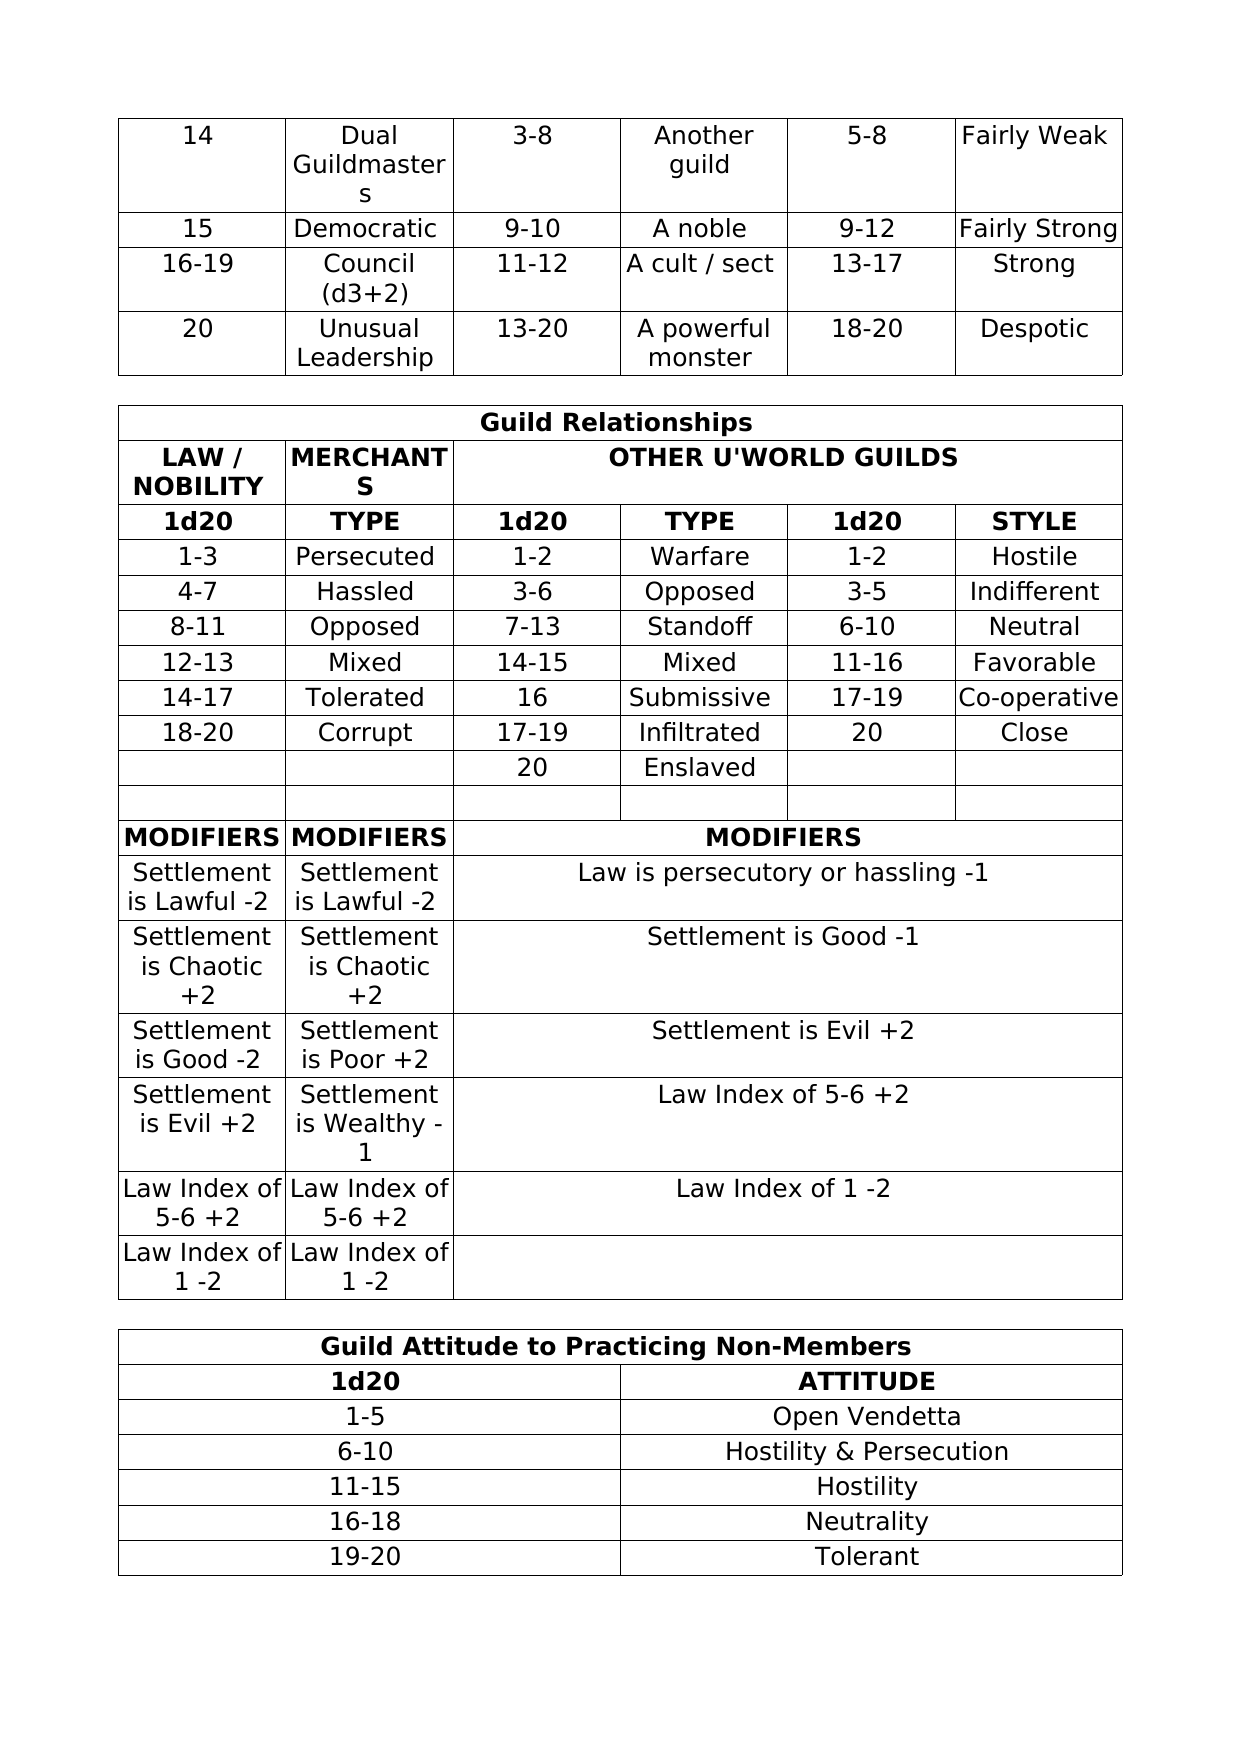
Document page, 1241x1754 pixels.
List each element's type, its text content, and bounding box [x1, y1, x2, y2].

table_cell Mixed [621, 646, 787, 680]
table_cell Settlement is Chaotic +2 [119, 921, 285, 1013]
table_cell Settlement is Lawful -2 [286, 856, 453, 919]
table_cell 1-3 [119, 540, 285, 574]
table_cell 1d20 [119, 1365, 620, 1399]
table_cell 8-11 [119, 611, 285, 645]
table_cell 13-20 [454, 312, 620, 375]
table_cell ATTITUDE [621, 1365, 1122, 1399]
table_cell Enslaved [621, 751, 787, 785]
table_cell A powerful monster [621, 312, 787, 375]
table_cell Hostile [956, 540, 1122, 574]
table_cell 16-18 [119, 1506, 620, 1539]
table_cell OTHER U'WORLD GUILDS [454, 441, 1122, 504]
table_cell 9-10 [454, 213, 620, 247]
table_cell Hostility [621, 1470, 1122, 1504]
table_cell Settlement is Evil +2 [454, 1014, 1122, 1077]
table_cell MERCHANTS [286, 441, 453, 504]
table_cell Infiltrated [621, 716, 787, 750]
table_cell Neutrality [621, 1506, 1122, 1539]
table_cell Hostility & Persecution [621, 1435, 1122, 1469]
table_cell MODIFIERS [454, 821, 1122, 855]
table_cell [119, 786, 285, 820]
table_cell 18-20 [788, 312, 955, 375]
table_cell [788, 751, 955, 785]
table_header Guild Attitude to Practicing Non-Members [119, 1330, 1122, 1364]
table_cell Standoff [621, 611, 787, 645]
table_cell 1-2 [454, 540, 620, 574]
table_cell 4-7 [119, 576, 285, 609]
table_cell Despotic [956, 312, 1122, 375]
table_cell Corrupt [286, 716, 453, 750]
table_cell Council (d3+2) [286, 248, 453, 311]
table_cell Unusual Leadership [286, 312, 453, 375]
table_cell MODIFIERS [119, 821, 285, 855]
table_cell Tolerated [286, 681, 453, 715]
table_cell Settlement is Chaotic +2 [286, 921, 453, 1013]
table_cell Settlement is Poor +2 [286, 1014, 453, 1077]
table_cell 3-6 [454, 576, 620, 609]
table_cell MODIFIERS [286, 821, 453, 855]
table_cell Opposed [621, 576, 787, 609]
table_cell 1d20 [454, 505, 620, 539]
table_cell Open Vendetta [621, 1400, 1122, 1434]
table_cell Favorable [956, 646, 1122, 680]
table_cell 20 [788, 716, 955, 750]
table_cell 16 [454, 681, 620, 715]
table_cell Submissive [621, 681, 787, 715]
table_cell Mixed [286, 646, 453, 680]
table_cell 5-8 [788, 119, 955, 212]
table_cell 16-19 [119, 248, 285, 311]
table_cell [454, 786, 620, 820]
table_cell [956, 786, 1122, 820]
table_cell Fairly Weak [956, 119, 1122, 212]
table_cell 6-10 [788, 611, 955, 645]
table_cell [621, 786, 787, 820]
table_cell 6-10 [119, 1435, 620, 1469]
table_cell [286, 751, 453, 785]
table_cell 20 [454, 751, 620, 785]
table_cell 17-19 [454, 716, 620, 750]
table_cell Settlement is Evil +2 [119, 1078, 285, 1171]
table_cell 3-5 [788, 576, 955, 609]
table_cell Opposed [286, 611, 453, 645]
table_cell 1d20 [119, 505, 285, 539]
table_cell 13-17 [788, 248, 955, 311]
table_cell Close [956, 716, 1122, 750]
table_cell Democratic [286, 213, 453, 247]
table_header Guild Relationships [119, 406, 1122, 440]
table_cell 14 [119, 119, 285, 212]
table_cell [286, 786, 453, 820]
table_cell A noble [621, 213, 787, 247]
table_cell 12-13 [119, 646, 285, 680]
table_cell Law is persecutory or hassling -1 [454, 856, 1122, 919]
table_cell Settlement is Lawful -2 [119, 856, 285, 919]
table_cell Strong [956, 248, 1122, 311]
table_cell Another guild [621, 119, 787, 212]
table_cell [788, 786, 955, 820]
table_cell Fairly Strong [956, 213, 1122, 247]
table_cell TYPE [286, 505, 453, 539]
table_cell Warfare [621, 540, 787, 574]
table_cell 1-2 [788, 540, 955, 574]
table_cell 14-17 [119, 681, 285, 715]
table_cell STYLE [956, 505, 1122, 539]
table_cell A cult / sect [621, 248, 787, 311]
table_cell 17-19 [788, 681, 955, 715]
table_cell 3-8 [454, 119, 620, 212]
table_cell 11-16 [788, 646, 955, 680]
table_cell Law Index of 1 -2 [454, 1172, 1122, 1235]
table_cell 14-15 [454, 646, 620, 680]
table_cell Law Index of 1 -2 [119, 1236, 285, 1299]
table_cell Hassled [286, 576, 453, 609]
table_cell Dual Guildmasters [286, 119, 453, 212]
table_cell [956, 751, 1122, 785]
table_cell 9-12 [788, 213, 955, 247]
table_cell 15 [119, 213, 285, 247]
table_cell LAW / NOBILITY [119, 441, 285, 504]
table_cell 1d20 [788, 505, 955, 539]
table_cell Settlement is Wealthy -1 [286, 1078, 453, 1171]
table_cell Persecuted [286, 540, 453, 574]
table_cell Tolerant [621, 1541, 1122, 1575]
table_cell Co-operative [956, 681, 1122, 715]
table_cell 7-13 [454, 611, 620, 645]
table_cell Law Index of 5-6 +2 [454, 1078, 1122, 1171]
table_cell Settlement is Good -1 [454, 921, 1122, 1013]
table_cell Law Index of 5-6 +2 [286, 1172, 453, 1235]
table_cell 11-12 [454, 248, 620, 311]
table_cell 20 [119, 312, 285, 375]
table_cell Law Index of 1 -2 [286, 1236, 453, 1299]
table_cell Law Index of 5-6 +2 [119, 1172, 285, 1235]
table_cell [119, 751, 285, 785]
table_cell TYPE [621, 505, 787, 539]
table_cell 18-20 [119, 716, 285, 750]
table_cell 1-5 [119, 1400, 620, 1434]
table_cell 11-15 [119, 1470, 620, 1504]
table_cell 19-20 [119, 1541, 620, 1575]
table_cell Indifferent [956, 576, 1122, 609]
table_cell [454, 1236, 1122, 1299]
table_cell Neutral [956, 611, 1122, 645]
table_cell Settlement is Good -2 [119, 1014, 285, 1077]
